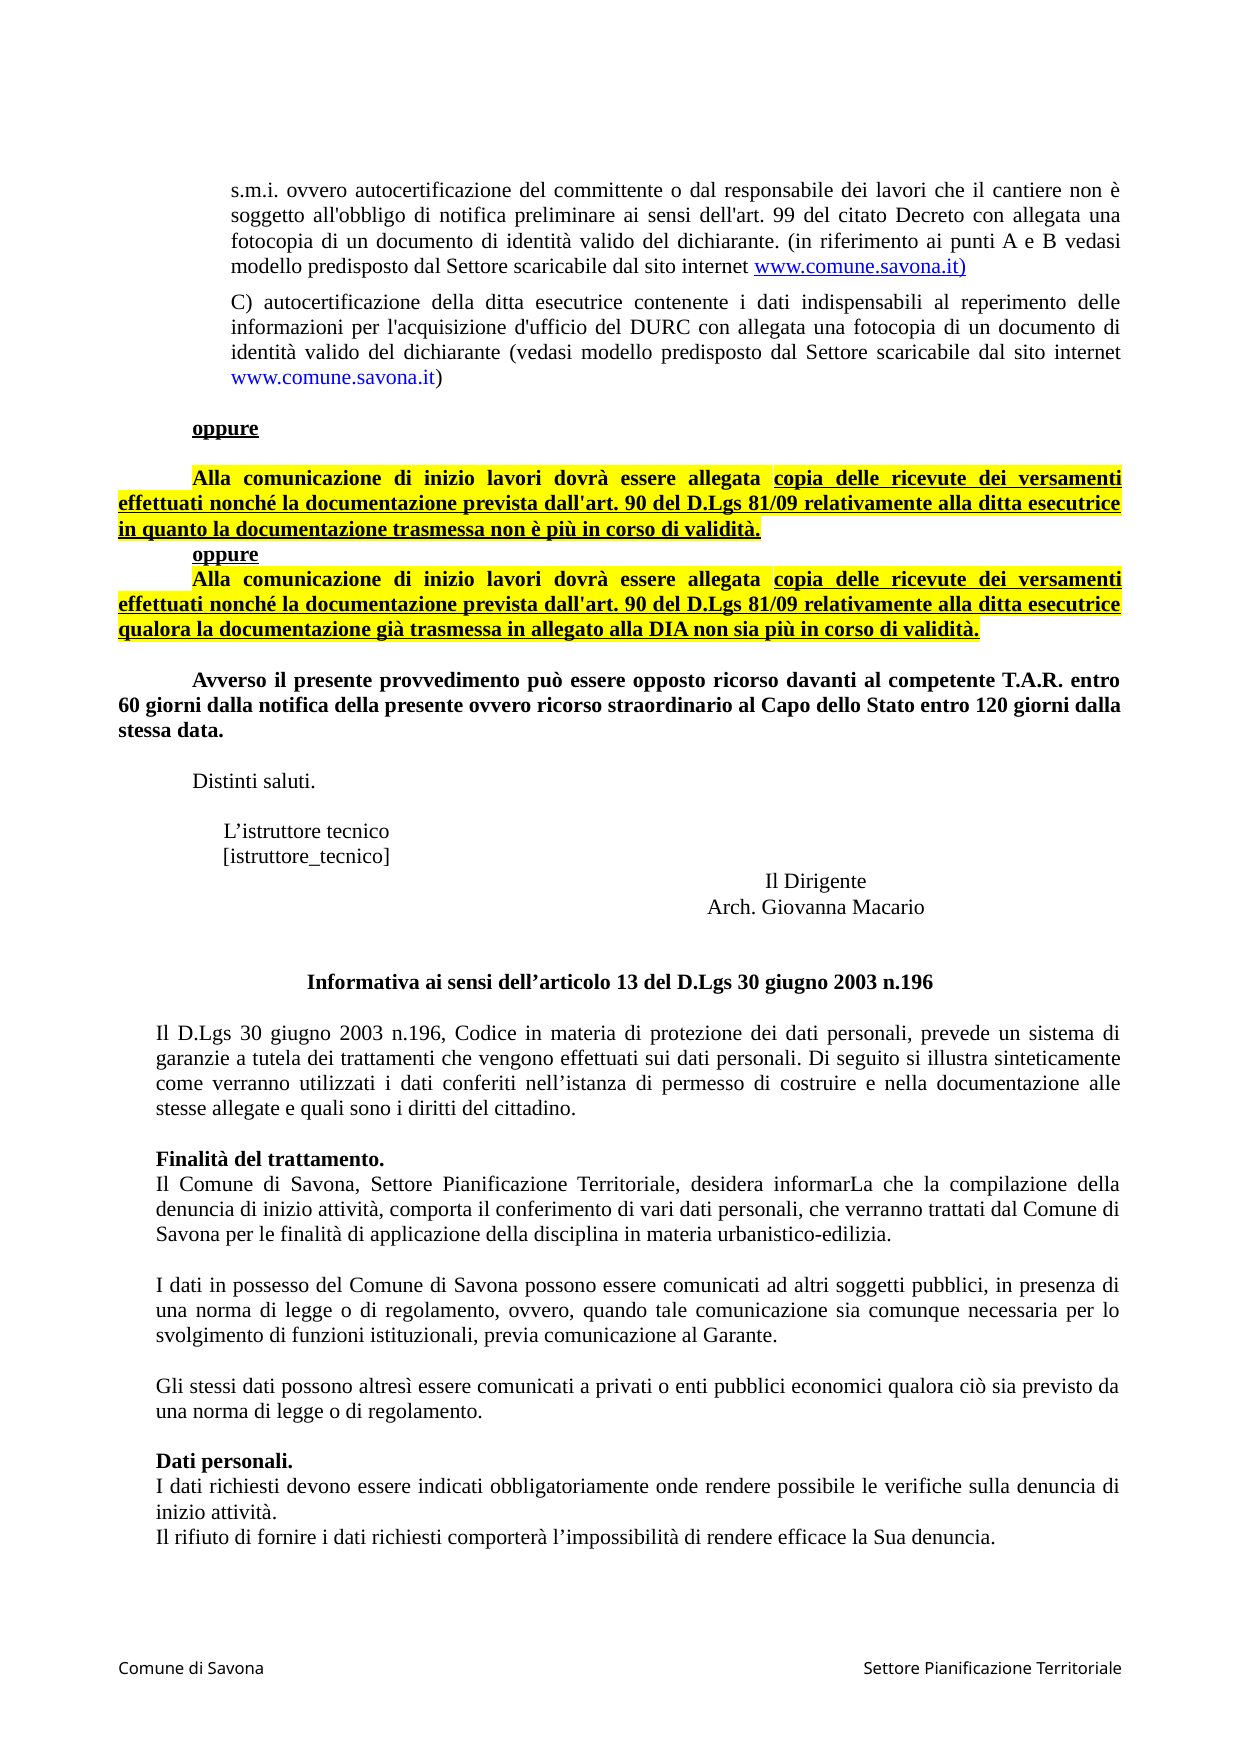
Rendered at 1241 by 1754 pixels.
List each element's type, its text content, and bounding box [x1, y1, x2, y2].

text Gli stessi dati possono altresì essere comunicati a privati o enti pubblici economici qualora ciò sia previsto da una norma di legge o di regolamento. [156, 1373, 1122, 1423]
text Avverso il presente provvedimento può essere opposto ricorso davanti al competente T.A.R. entro 60 giorni dalla notifica della presente ovvero ricorso straordinario al Capo dello Stato entro 120 giorni dalla stessa data. [118, 667, 1122, 742]
table_header L’istruttore tecnico [istruttore_tecnico] [111, 818, 502, 868]
text oppure [118, 541, 1122, 566]
list C) autocertificazione della ditta esecutrice contenente i dati indispensabili al reperimento delle informazioni per l'acquisizione d'ufficio del DURC con allegata una fotocopia di un documento di identità valido del dichiarante (vedasi modello predisposto dal Settore scaricabile dal sito internet www.comune.savona.it) [193, 289, 1122, 389]
text Alla comunicazione di inizio lavori dovrà essere allegata copia delle ricevute dei versamenti effettuati nonché la documentazione prevista dall'art. 90 del D.Lgs 81/09 relativamente alla ditta esecutrice qualora la documentazione già trasmessa in allegato alla DIA non sia più in corso di validità. [118, 566, 1122, 642]
table_cell [111, 869, 502, 919]
subtitle Informativa ai sensi dell’articolo 13 del D.Lgs 30 giugno 2003 n.196 [118, 969, 1122, 994]
list s.m.i. ovvero autocertificazione del committente o dal responsabile dei lavori che il cantiere non è soggetto all'obbligo di notifica preliminare ai sensi dell'art. 99 del citato Decreto con allegata una fotocopia di un documento di identità valido del dichiarante. (in riferimento ai punti A e B vedasi modello predisposto dal Settore scaricabile dal sito internet www.comune.savona.it) [193, 177, 1122, 278]
text Il rifiuto di fornire i dati richiesti comporterà l’impossibilità di rendere efficace la Sua denuncia. [156, 1524, 1122, 1549]
text Finalità del trattamento. [118, 1146, 1122, 1171]
text Il Comune di Savona, Settore Pianificazione Territoriale, desidera informarLa che la compilazione della denuncia di inizio attività, comporta il conferimento di vari dati personali, che verranno trattati dal Comune di Savona per le finalità di applicazione della disciplina in materia urbanistico-edilizia. [156, 1171, 1122, 1247]
text I dati richiesti devono essere indicati obbligatoriamente onde rendere possibile le verifiche sulla denuncia di inizio attività. [156, 1473, 1122, 1524]
text Distinti saluti. [118, 768, 1122, 793]
text Il D.Lgs 30 giugno 2003 n.196, Codice in materia di protezione dei dati personali, prevede un sistema di garanzie a tutela dei trattamenti che vengono effettuati sui dati personali. Di seguito si illustra sinteticamente come verranno utilizzati i dati conferiti nell’istanza di permesso di costruire e nella documentazione alle stesse allegate e quali sono i diritti del cittadino. [156, 1020, 1122, 1121]
text Dati personali. [156, 1448, 1122, 1473]
text I dati in possesso del Comune di Savona possono essere comunicati ad altri soggetti pubblici, in presenza di una norma di legge o di regolamento, ovvero, quando tale comunicazione sia comunque necessaria per lo svolgimento di funzioni istituzionali, previa comunicazione al Garante. [156, 1272, 1122, 1347]
table_cell Il Dirigente Arch. Giovanna Macario [502, 869, 1129, 919]
table_header [502, 818, 1129, 868]
text oppure [118, 415, 1122, 440]
text Alla comunicazione di inizio lavori dovrà essere allegata copia delle ricevute dei versamenti effettuati nonché la documentazione prevista dall'art. 90 del D.Lgs 81/09 relativamente alla ditta esecutrice in quanto la documentazione trasmessa non è più in corso di validità. [118, 465, 1122, 541]
